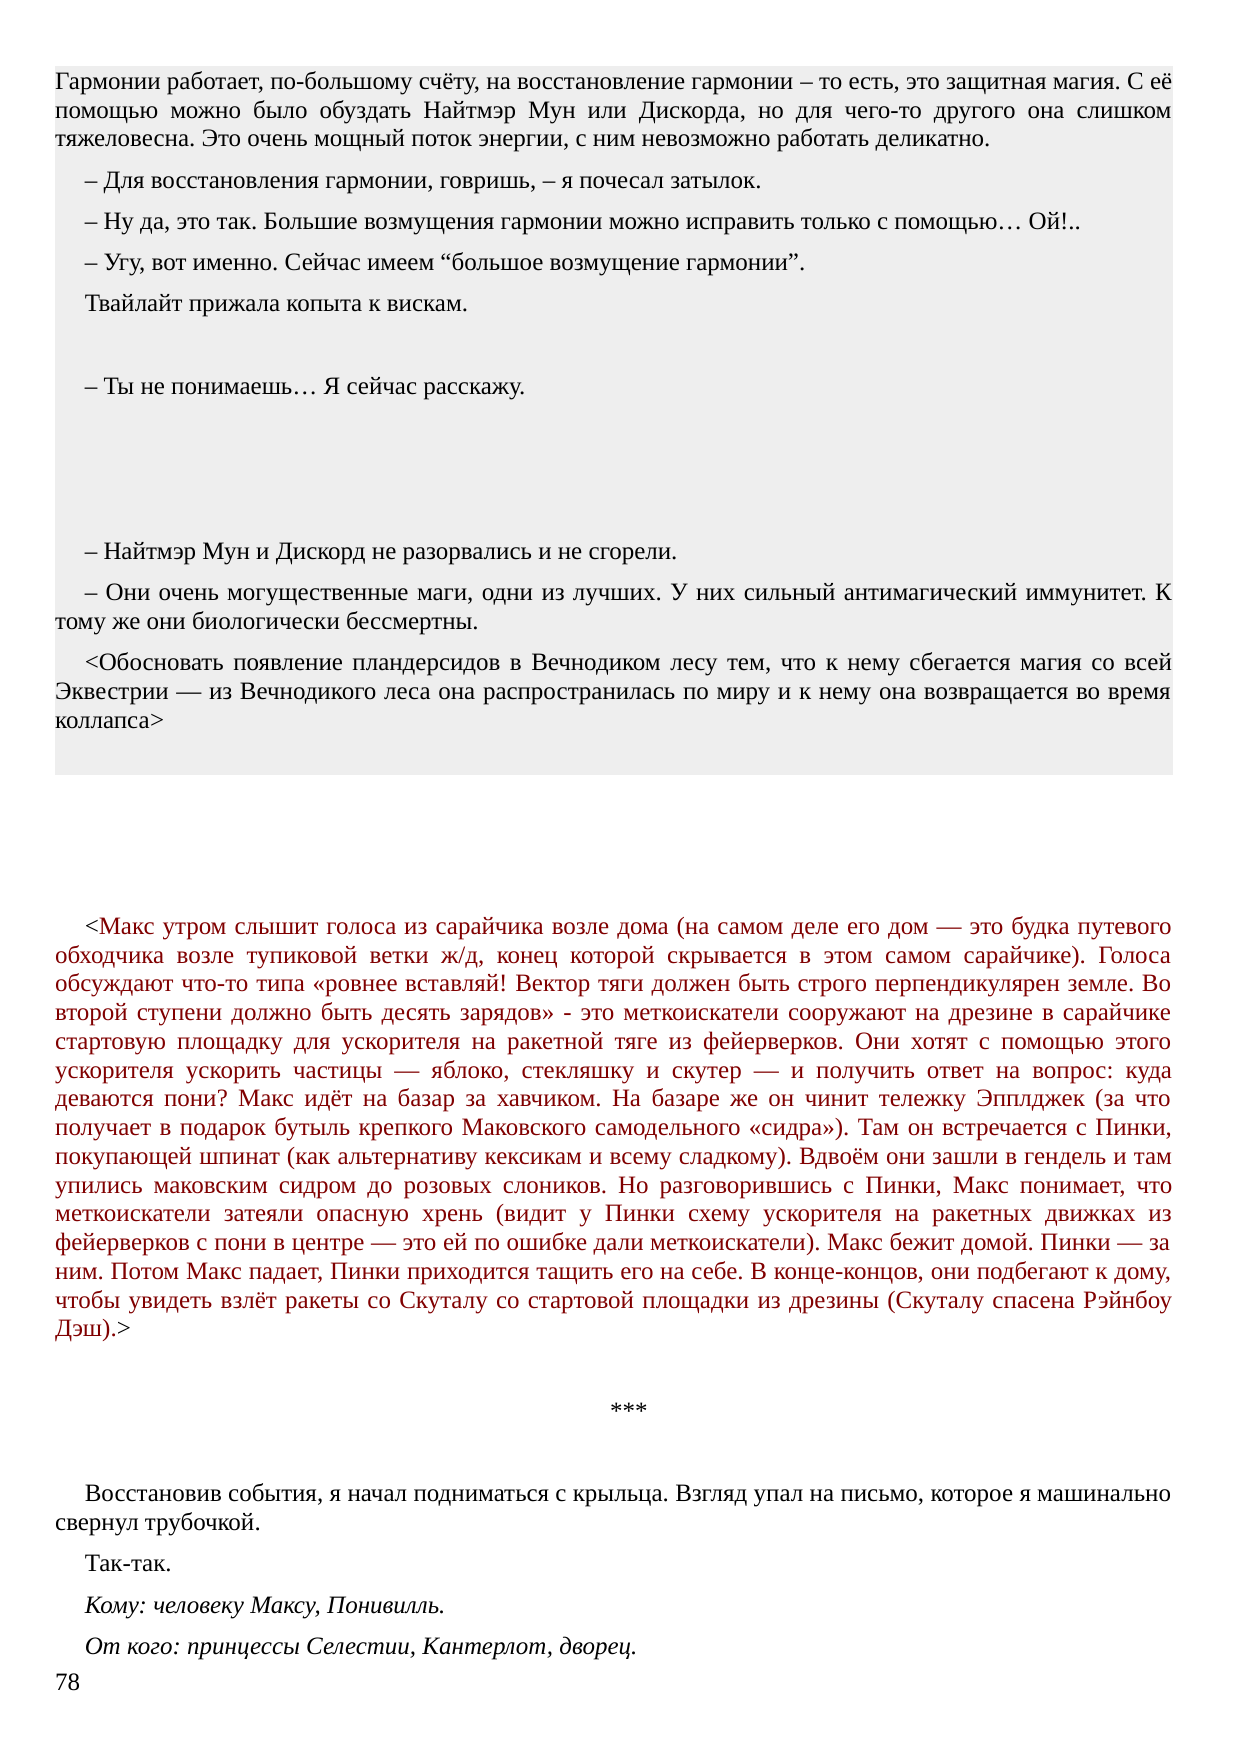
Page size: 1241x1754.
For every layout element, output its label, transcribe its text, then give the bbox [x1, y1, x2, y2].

text – Ну да, это так. Большие возмущения гармонии можно исправить только с помощью… Ой!.. [55, 206, 1173, 235]
text – Найтмэр Мун и Дискорд не разорвались и не сгорели. [55, 536, 1173, 565]
text <Обосновать появление пландерсидов в Вечнодиком лесу тем, что к нему сбегается магия со всей Эквестрии — из Вечнодикого леса она распространилась по миру и к нему она возвращается во время коллапса> [55, 647, 1173, 733]
text – Для восстановления гармонии, говришь, – я почесал затылок. [55, 165, 1173, 193]
text Гармонии работает, по-большому счёту, на восстановление гармонии – то есть, это защитная магия. С её помощью можно было обуздать Найтмэр Мун или Дискорда, но для чего-то другого она слишком тяжеловесна. Это очень мощный поток энергии, с ним невозможно работать деликатно. [55, 66, 1173, 152]
text – Они очень могущественные маги, одни из лучших. У них сильный антимагический иммунитет. К тому же они биологически бессмертны. [55, 577, 1173, 635]
text *** [55, 1396, 1173, 1425]
text Восстановив события, я начал подниматься с крыльца. Взгляд упал на письмо, которое я машинально свернул трубочкой. [55, 1478, 1173, 1536]
text – Угу, вот именно. Сейчас имеем “большое возмущение гармонии”. [55, 247, 1173, 276]
text – Ты не понимаешь… Я сейчас расскажу. [55, 371, 1173, 400]
text От кого: принцессы Селестии, Кантерлот, дворец. [55, 1631, 1173, 1660]
text Кому: человеку Максу, Понивилль. [55, 1590, 1173, 1618]
text Твайлайт прижала копыта к вискам. [55, 288, 1173, 317]
text <Макс утром слышит голоса из сарайчика возле дома (на самом деле его дом — это будка путевого обходчика возле тупиковой ветки ж/д, конец которой скрывается в этом самом сарайчике). Голоса обсуждают что-то типа «ровнее вставляй! Вектор тяги должен быть строго перпендикулярен земле. Во второй ступени должно быть десять зарядов» - это меткоискатели сооружают на дрезине в сарайчике стартовую площадку для ускорителя на ракетной тяге из фейерверков. Они хотят с помощью этого ускорителя ускорить частицы — яблоко, стекляшку и скутер — и получить ответ на вопрос: куда деваются пони? Макс идёт на базар за хавчиком. На базаре же он чинит тележку Эпплджек (за что получает в подарок бутыль крепкого Маковского самодельного «сидра»). Там он встречается с Пинки, покупающей шпинат (как альтернативу кексикам и всему сладкому). Вдвоём они зашли в гендель и там упились маковским сидром до розовых слоников. Но разговорившись с Пинки, Макс понимает, что меткоискатели затеяли опасную хрень (видит у Пинки схему ускорителя на ракетных движках из фейерверков с пони в центре — это ей по ошибке дали меткоискатели). Макс бежит домой. Пинки — за ним. Потом Макс падает, Пинки приходится тащить его на себе. В конце-концов, они подбегают к дому, чтобы увидеть взлёт ракеты со Скуталу со стартовой площадки из дрезины (Скуталу спасена Рэйнбоу Дэш).> [55, 911, 1173, 1342]
text Так-так. [55, 1548, 1173, 1577]
